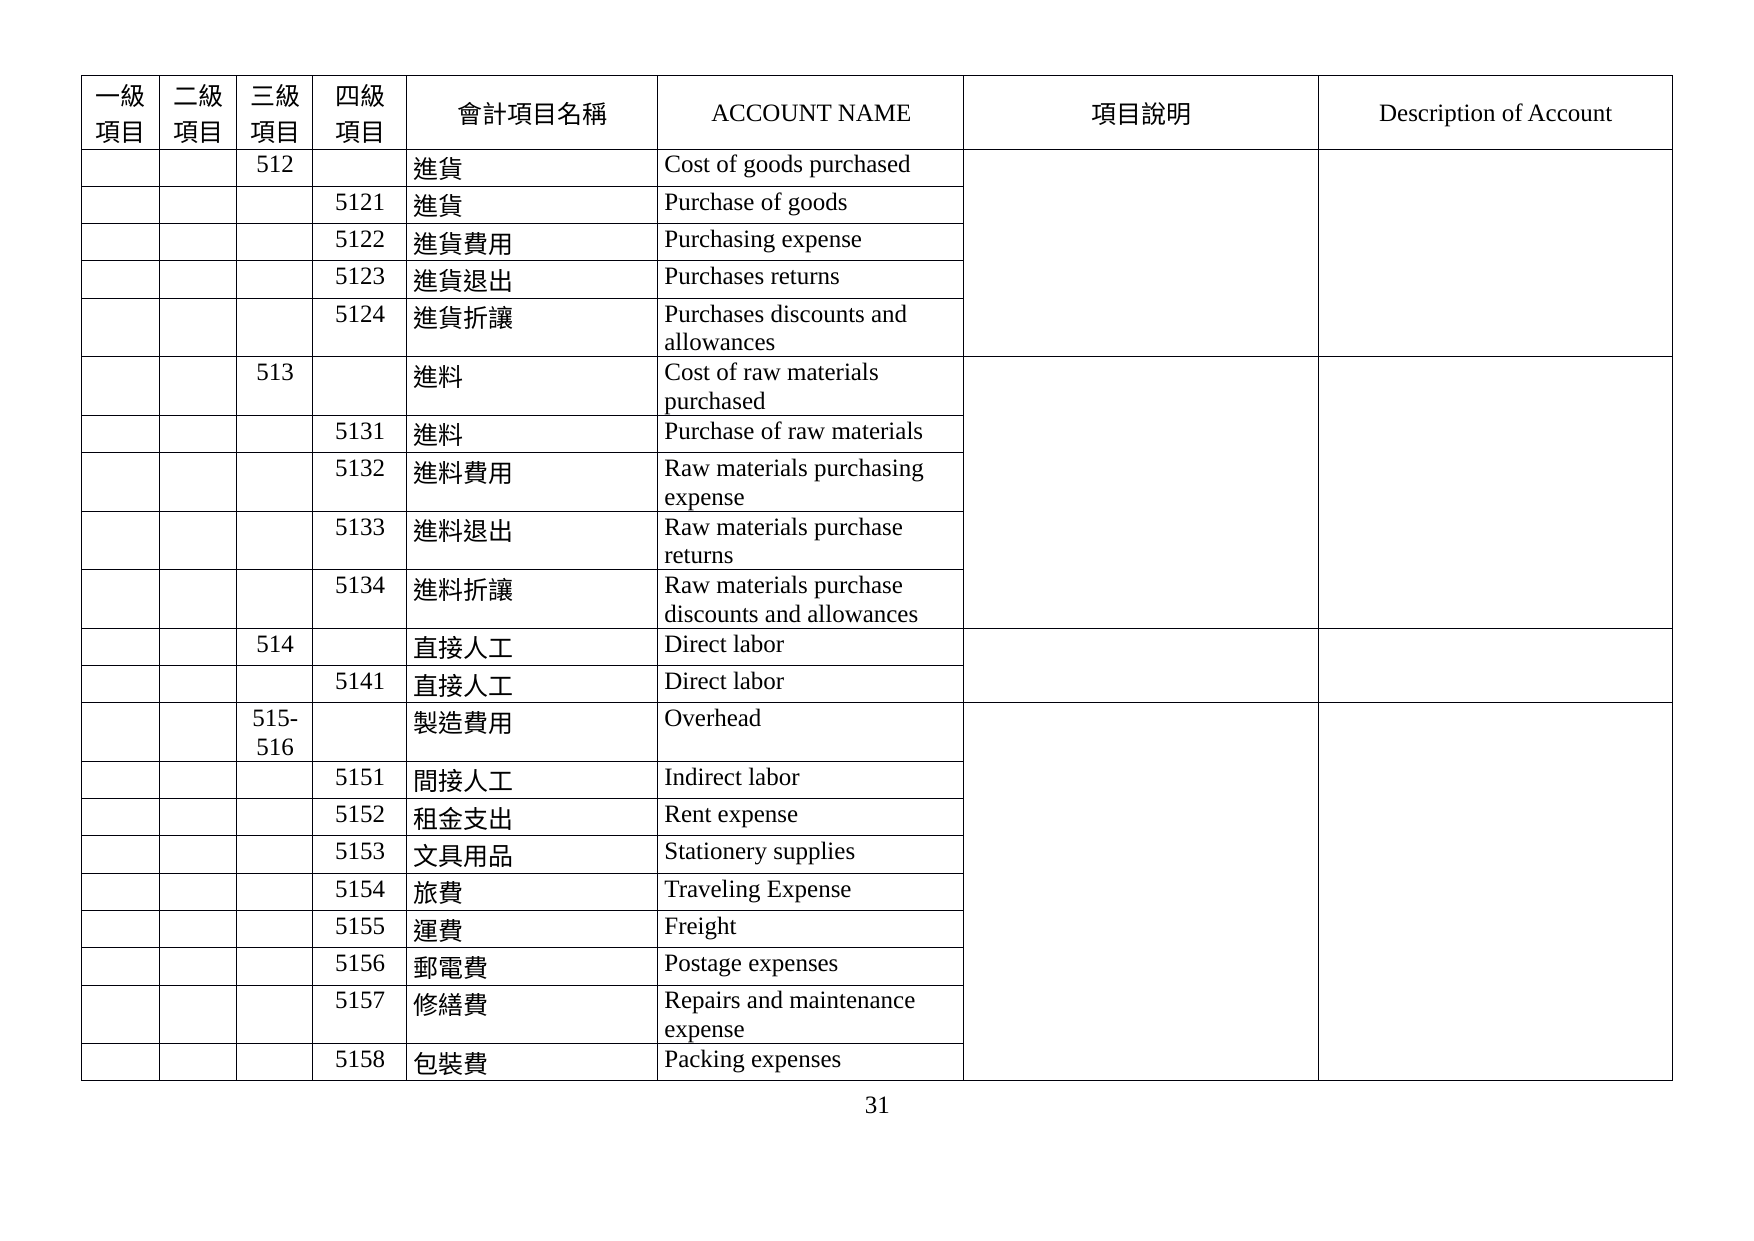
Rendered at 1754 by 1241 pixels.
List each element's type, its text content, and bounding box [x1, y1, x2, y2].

table_cell 5121 [313, 187, 406, 223]
table_cell 進貨 [407, 187, 657, 223]
table_cell [313, 357, 406, 415]
table_cell [82, 261, 159, 298]
table_cell 5151 [313, 762, 406, 798]
table_cell 旅費 [407, 874, 657, 910]
table_cell 512 [237, 150, 312, 186]
table_cell [237, 416, 312, 452]
table_cell 5132 [313, 453, 406, 511]
table_cell 5141 [313, 666, 406, 702]
table_header 會計項目名稱 [407, 76, 657, 148]
table_cell Indirect labor [658, 762, 963, 798]
table_cell 進料 [407, 416, 657, 452]
table_cell [313, 150, 406, 186]
table_cell 進料折讓 [407, 570, 657, 628]
table_cell Raw materials purchase discounts and allowances [658, 570, 963, 628]
table_cell [237, 799, 312, 835]
table_cell 5157 [313, 986, 406, 1043]
table_cell 5156 [313, 948, 406, 984]
table_cell [160, 299, 236, 356]
table_cell [82, 512, 159, 569]
table_cell Raw materials purchasing expense [658, 453, 963, 511]
table_cell [313, 703, 406, 761]
table_cell [160, 799, 236, 835]
table_cell [237, 836, 312, 873]
table_cell [82, 187, 159, 223]
table_cell [82, 703, 159, 761]
table_cell [160, 948, 236, 984]
table_cell 5124 [313, 299, 406, 356]
table_cell [82, 762, 159, 798]
table_cell [964, 629, 1318, 702]
table_cell 5153 [313, 836, 406, 873]
table_cell 修繕費 [407, 986, 657, 1043]
table_cell 租金支出 [407, 799, 657, 835]
table_cell 5158 [313, 1044, 406, 1080]
table_cell 進料 [407, 357, 657, 415]
table_header 項目說明 [964, 76, 1318, 148]
table_cell [160, 453, 236, 511]
table_cell 郵電費 [407, 948, 657, 984]
table_cell [237, 224, 312, 260]
table_cell [82, 874, 159, 910]
table_cell [160, 836, 236, 873]
table_cell [237, 666, 312, 702]
table_cell [237, 1044, 312, 1080]
table_cell Freight [658, 911, 963, 947]
table_cell [160, 150, 236, 186]
table_cell Purchases returns [658, 261, 963, 298]
table_cell [160, 416, 236, 452]
table_cell [237, 762, 312, 798]
table_cell 直接人工 [407, 666, 657, 702]
table_cell 5134 [313, 570, 406, 628]
table_cell [82, 911, 159, 947]
table_cell [82, 453, 159, 511]
table_cell 直接人工 [407, 629, 657, 665]
table_cell 514 [237, 629, 312, 665]
table_cell [237, 911, 312, 947]
table_cell [1319, 703, 1672, 1080]
table_cell [1319, 629, 1672, 702]
table_cell [313, 629, 406, 665]
table_cell [160, 357, 236, 415]
table_cell 5131 [313, 416, 406, 452]
table_cell [160, 762, 236, 798]
table_header 一級項目 [82, 76, 159, 148]
table_cell 515- 516 [237, 703, 312, 761]
table_cell [82, 357, 159, 415]
table_cell [82, 666, 159, 702]
table_cell 間接人工 [407, 762, 657, 798]
table_cell [160, 224, 236, 260]
table_cell [160, 911, 236, 947]
table_cell 進貨退出 [407, 261, 657, 298]
table_cell [82, 570, 159, 628]
table_cell 運費 [407, 911, 657, 947]
table_cell [237, 299, 312, 356]
table_cell Rent expense [658, 799, 963, 835]
table_cell [964, 357, 1318, 628]
table_cell [237, 512, 312, 569]
table_cell [160, 874, 236, 910]
table_cell Cost of raw materials purchased [658, 357, 963, 415]
table_cell [82, 799, 159, 835]
table_cell Repairs and maintenance expense [658, 986, 963, 1043]
table_cell [160, 703, 236, 761]
table_header 四級 項目 [313, 76, 406, 148]
table_cell 5154 [313, 874, 406, 910]
table_header ACCOUNT NAME [658, 76, 963, 148]
table_cell [1319, 150, 1672, 356]
table_cell [237, 261, 312, 298]
table_cell Purchasing expense [658, 224, 963, 260]
table_cell 5155 [313, 911, 406, 947]
table_cell [237, 874, 312, 910]
table_cell [82, 1044, 159, 1080]
table_cell [160, 629, 236, 665]
table_header 三級項目 [237, 76, 312, 148]
table_cell 文具用品 [407, 836, 657, 873]
table_cell 5133 [313, 512, 406, 569]
table_cell [237, 986, 312, 1043]
table_cell [82, 986, 159, 1043]
table_cell Purchases discounts and allowances [658, 299, 963, 356]
table_cell [160, 1044, 236, 1080]
table_cell [964, 703, 1318, 1080]
table_cell [237, 187, 312, 223]
table_cell 進貨費用 [407, 224, 657, 260]
table_cell 5123 [313, 261, 406, 298]
table_cell Overhead [658, 703, 963, 761]
table_cell [82, 836, 159, 873]
table_cell [1319, 357, 1672, 628]
table_cell 5152 [313, 799, 406, 835]
table_cell [82, 416, 159, 452]
table_cell [160, 512, 236, 569]
table_cell 製造費用 [407, 703, 657, 761]
table_cell [160, 187, 236, 223]
table_cell Cost of goods purchased [658, 150, 963, 186]
table_cell [160, 666, 236, 702]
table_cell Stationery supplies [658, 836, 963, 873]
table_cell [82, 629, 159, 665]
table_cell [160, 570, 236, 628]
table_cell 513 [237, 357, 312, 415]
table_header 二級項目 [160, 76, 236, 148]
table_cell 進貨折讓 [407, 299, 657, 356]
table_header Description of Account [1319, 76, 1672, 148]
table_cell Raw materials purchase returns [658, 512, 963, 569]
table_cell 進料費用 [407, 453, 657, 511]
table_cell 進貨 [407, 150, 657, 186]
table_cell [237, 570, 312, 628]
table_cell 包裝費 [407, 1044, 657, 1080]
table_cell Postage expenses [658, 948, 963, 984]
table_cell Direct labor [658, 666, 963, 702]
table_cell Packing expenses [658, 1044, 963, 1080]
table_cell [82, 299, 159, 356]
table_cell [964, 150, 1318, 356]
table_cell [237, 948, 312, 984]
table_cell [160, 261, 236, 298]
table_cell Direct labor [658, 629, 963, 665]
table_cell 進料退出 [407, 512, 657, 569]
table_cell [82, 224, 159, 260]
table_cell 5122 [313, 224, 406, 260]
table_cell [237, 453, 312, 511]
table_cell [160, 986, 236, 1043]
table_cell [82, 948, 159, 984]
table_cell [82, 150, 159, 186]
table_cell Purchase of goods [658, 187, 963, 223]
table_cell Traveling Expense [658, 874, 963, 910]
table_cell Purchase of raw materials [658, 416, 963, 452]
